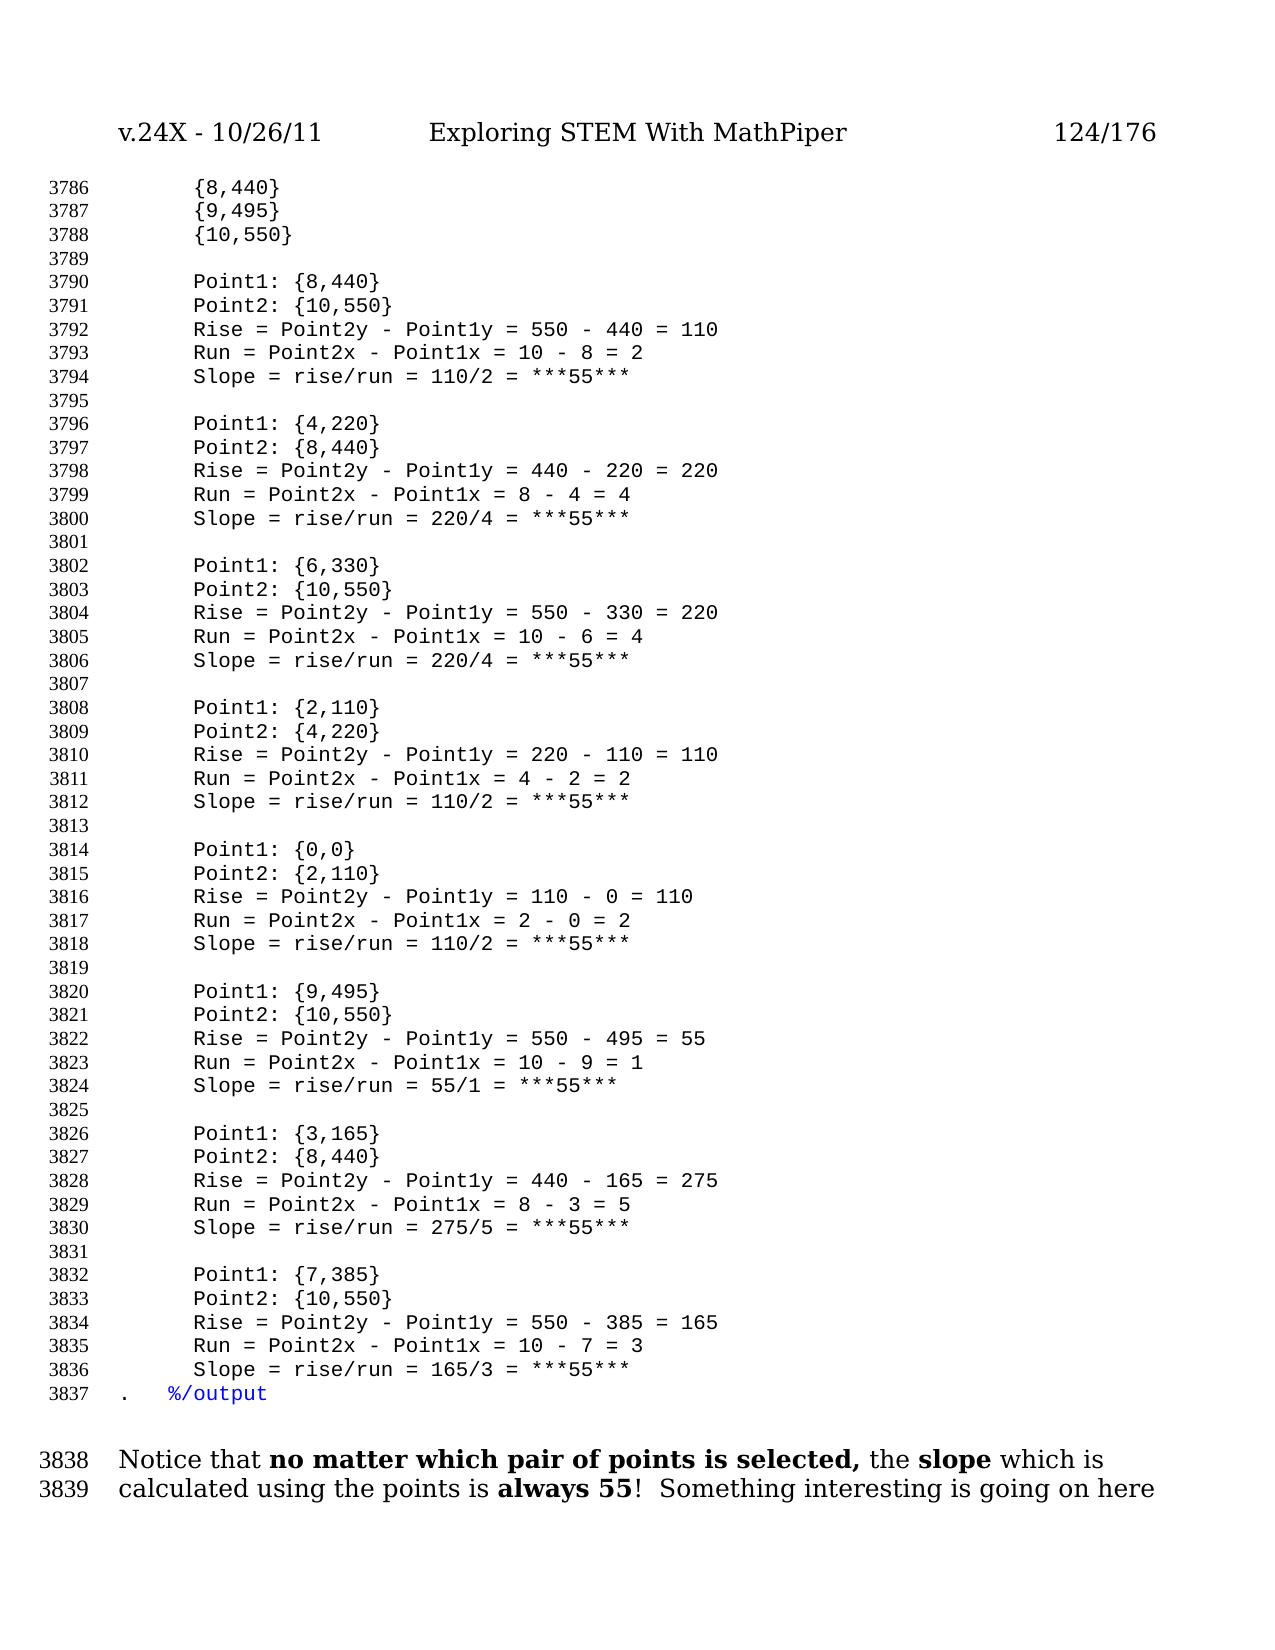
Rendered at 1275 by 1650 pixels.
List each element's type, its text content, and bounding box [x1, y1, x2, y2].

text Slope = rise/run = 110/2 = ***55*** [118, 933, 1157, 957]
text Point1: {2,110} [118, 697, 1157, 721]
text Point1: {0,0} [118, 839, 1157, 862]
text Slope = rise/run = 220/4 = ***55*** [118, 650, 1157, 673]
text Run = Point2x - Point1x = 10 - 6 = 4 [118, 626, 1157, 650]
text Run = Point2x - Point1x = 8 - 3 = 5 [118, 1193, 1157, 1217]
text Rise = Point2y - Point1y = 110 - 0 = 110 [118, 886, 1157, 910]
text Point2: {2,110} [118, 862, 1157, 886]
text Point2: {10,550} [118, 295, 1157, 319]
text Point2: {10,550} [118, 1288, 1157, 1312]
text Rise = Point2y - Point1y = 550 - 495 = 55 [118, 1028, 1157, 1052]
text Point2: {8,440} [118, 437, 1157, 461]
text Run = Point2x - Point1x = 10 - 7 = 3 [118, 1335, 1157, 1359]
text Point2: {10,550} [118, 579, 1157, 602]
text Rise = Point2y - Point1y = 220 - 110 = 110 [118, 744, 1157, 768]
text Point1: {8,440} [118, 271, 1157, 295]
text Notice that no matter which pair of points is selected, the slope which is calculated using the points is always 55! Something interesting is going on here [118, 1445, 1157, 1503]
text Slope = rise/run = 55/1 = ***55*** [118, 1075, 1157, 1099]
text Point2: {10,550} [118, 1004, 1157, 1028]
text {10,550} [118, 224, 1157, 248]
text Slope = rise/run = 110/2 = ***55*** [118, 366, 1157, 389]
text Slope = rise/run = 110/2 = ***55*** [118, 792, 1157, 815]
text Point1: {6,330} [118, 555, 1157, 579]
text {9,495} [118, 200, 1157, 224]
text Run = Point2x - Point1x = 10 - 8 = 2 [118, 342, 1157, 366]
text Rise = Point2y - Point1y = 440 - 220 = 220 [118, 461, 1157, 484]
text Point1: {7,385} [118, 1264, 1157, 1288]
text Point1: {3,165} [118, 1123, 1157, 1146]
text . %/output [118, 1383, 1157, 1406]
text Run = Point2x - Point1x = 4 - 2 = 2 [118, 768, 1157, 792]
text Slope = rise/run = 220/4 = ***55*** [118, 508, 1157, 531]
text Slope = rise/run = 275/5 = ***55*** [118, 1217, 1157, 1241]
text Rise = Point2y - Point1y = 550 - 330 = 220 [118, 602, 1157, 626]
text Rise = Point2y - Point1y = 550 - 385 = 165 [118, 1312, 1157, 1335]
text Run = Point2x - Point1x = 8 - 4 = 4 [118, 484, 1157, 508]
text Point2: {8,440} [118, 1146, 1157, 1170]
text Point1: {9,495} [118, 981, 1157, 1004]
text {8,440} [118, 177, 1157, 200]
text Slope = rise/run = 165/3 = ***55*** [118, 1359, 1157, 1383]
text Rise = Point2y - Point1y = 440 - 165 = 275 [118, 1170, 1157, 1193]
text Point2: {4,220} [118, 721, 1157, 744]
text Run = Point2x - Point1x = 10 - 9 = 1 [118, 1052, 1157, 1075]
text Point1: {4,220} [118, 413, 1157, 437]
text Rise = Point2y - Point1y = 550 - 440 = 110 [118, 319, 1157, 342]
text Run = Point2x - Point1x = 2 - 0 = 2 [118, 910, 1157, 933]
